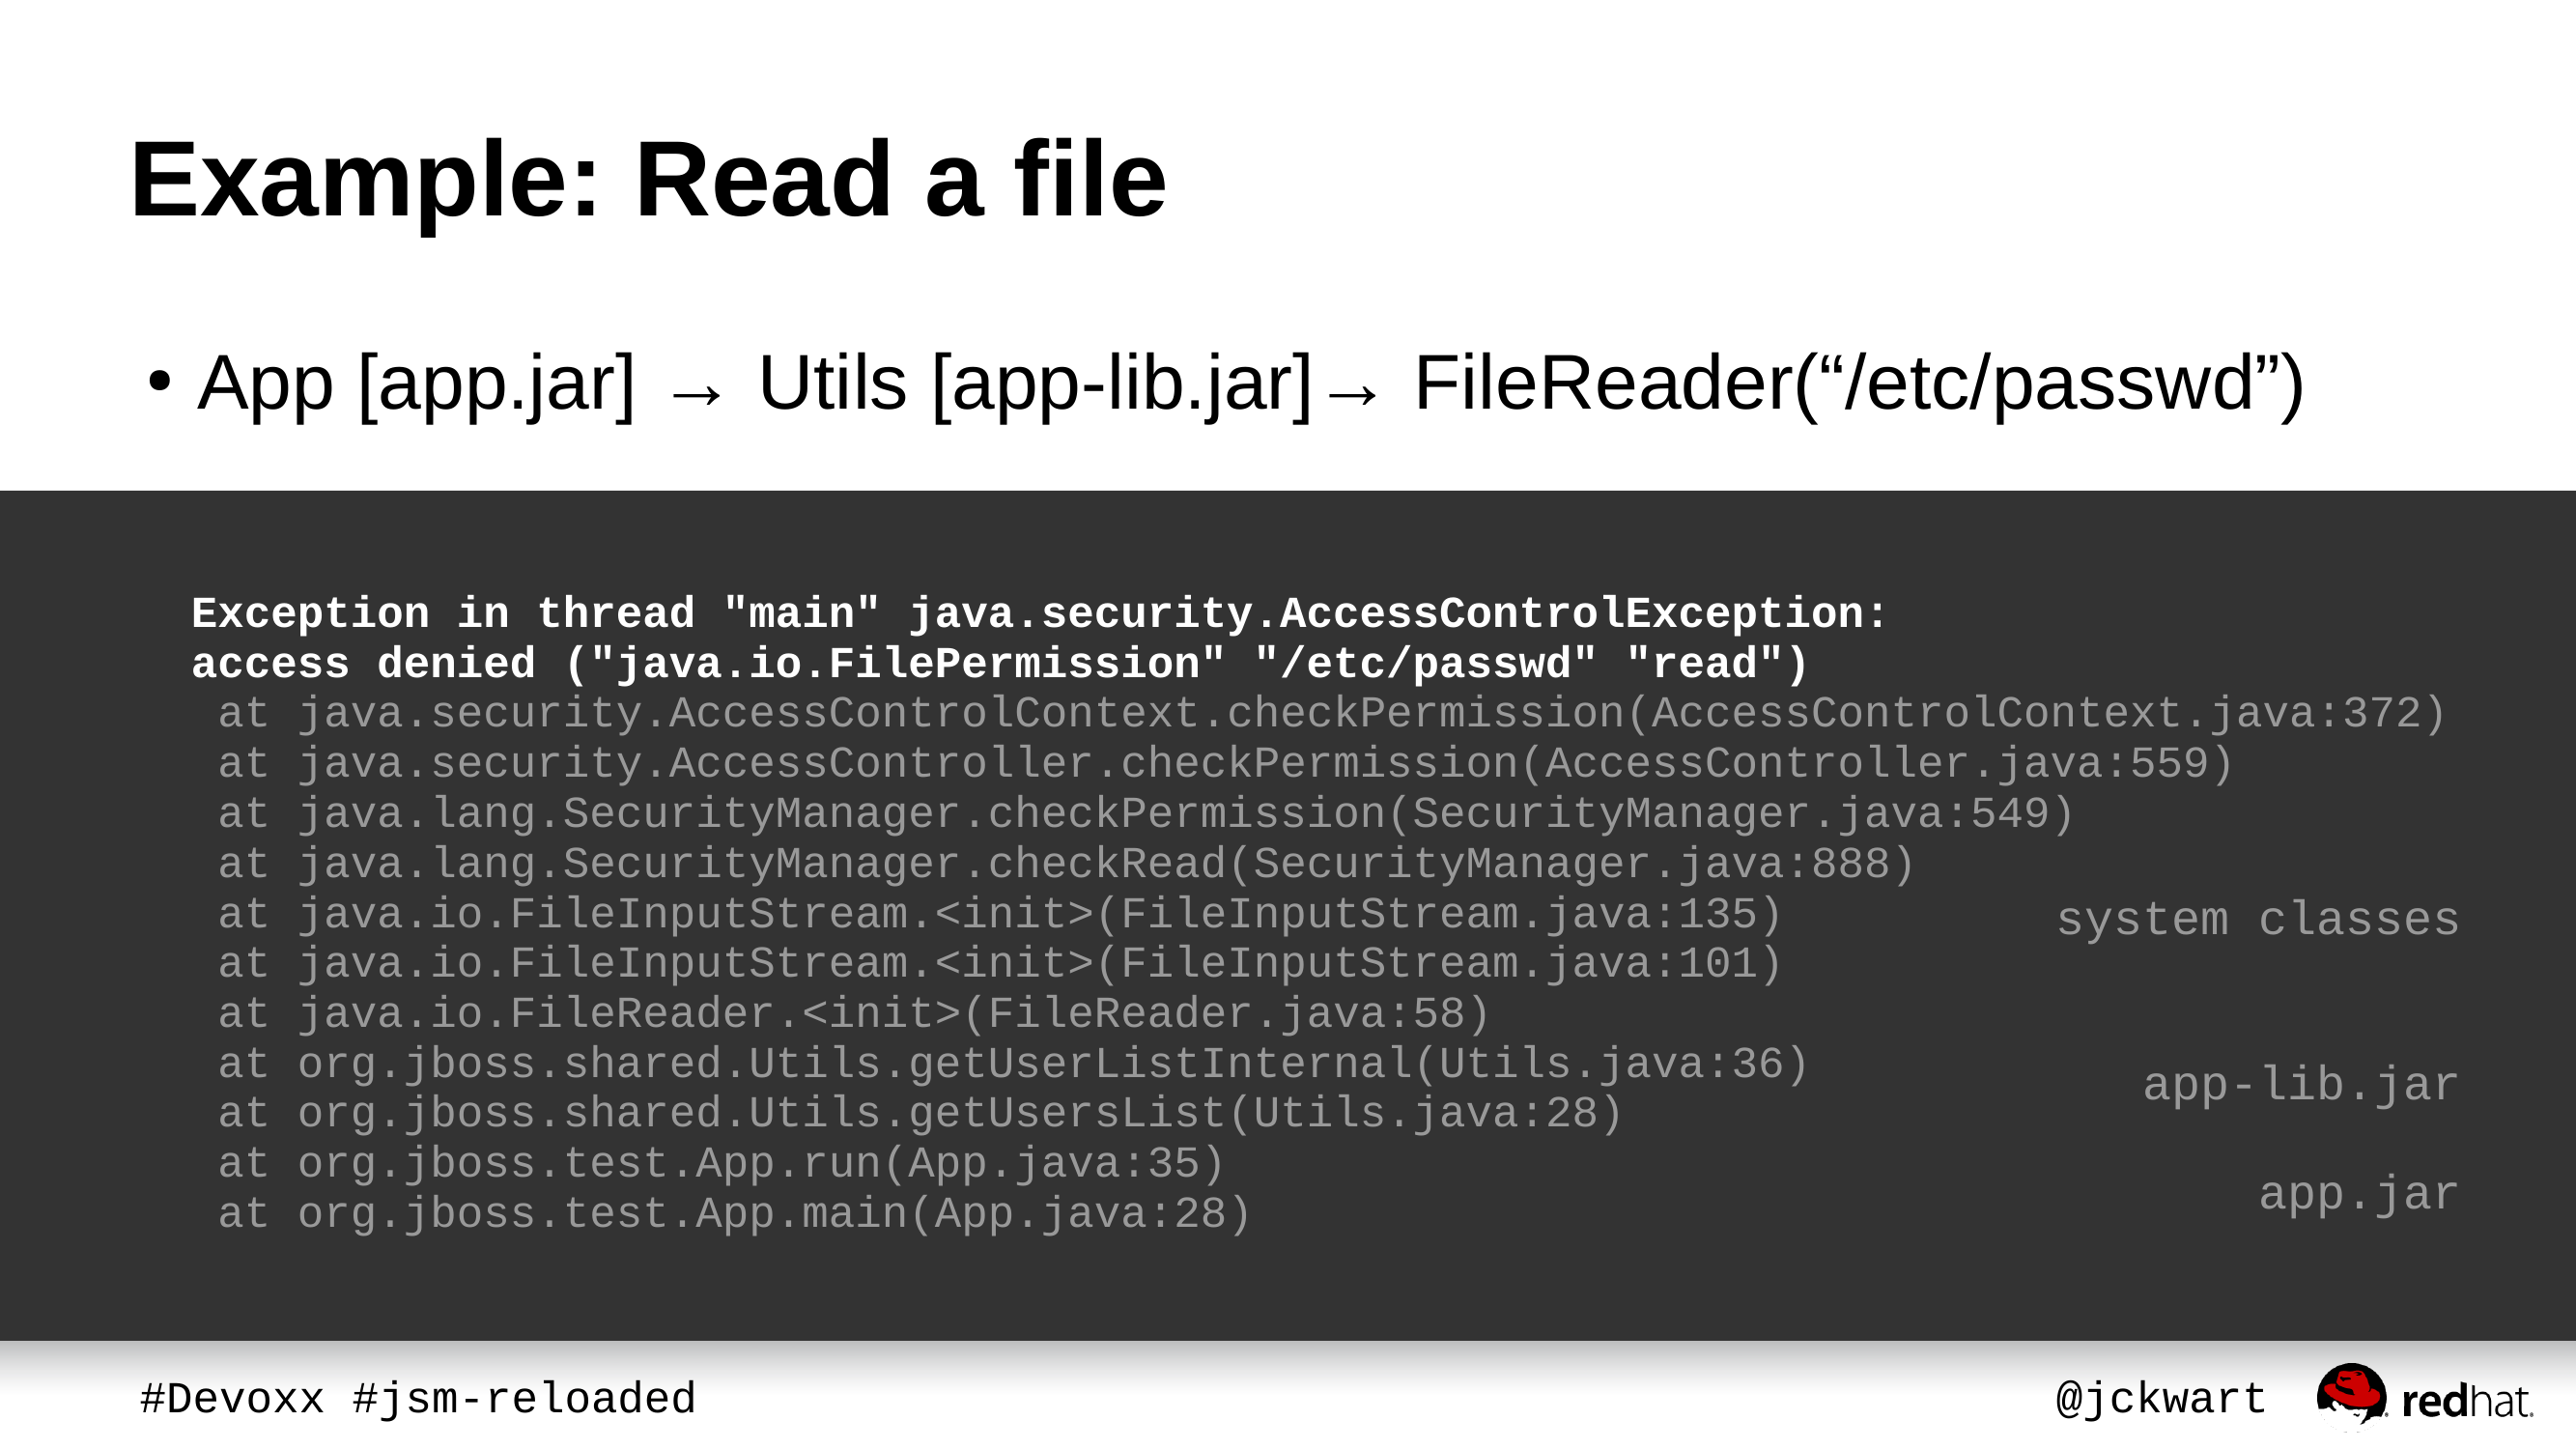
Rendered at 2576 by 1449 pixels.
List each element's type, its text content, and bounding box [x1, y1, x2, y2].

title Example: Read a file [128, 57, 2448, 300]
picture [0, 1341, 2576, 1445]
list App [app.jar] → Utils [app-lib.jar]→ FileReader(“/etc/passwd”) [128, 338, 2448, 1179]
text_box system classes app-lib.jar app.jar [2041, 887, 2476, 1233]
text_box Exception in thread "main" java.security.AccessControlException: access denied ("java.io.FilePermission" "/etc/passwd" "read") at java.security.AccessControlContext.checkPermission(AccessControlContext.java:372) at java.security.AccessController.checkPermission(AccessController.java:559) at java.lang.SecurityManager.checkPermission(SecurityManager.java:549) at java.lang.SecurityManager.checkRead(SecurityManager.java:888) at java.io.FileInputStream.<init>(FileInputStream.java:135) at java.io.FileInputStream.<init>(FileInputStream.java:101) at java.io.FileReader.<init>(FileReader.java:58) at org.jboss.shared.Utils.getUserListInternal(Utils.java:36) at org.jboss.shared.Utils.getUsersList(Utils.java:28) at org.jboss.test.App.run(App.java:35) at org.jboss.test.App.main(App.java:28) [0, 490, 2576, 1341]
